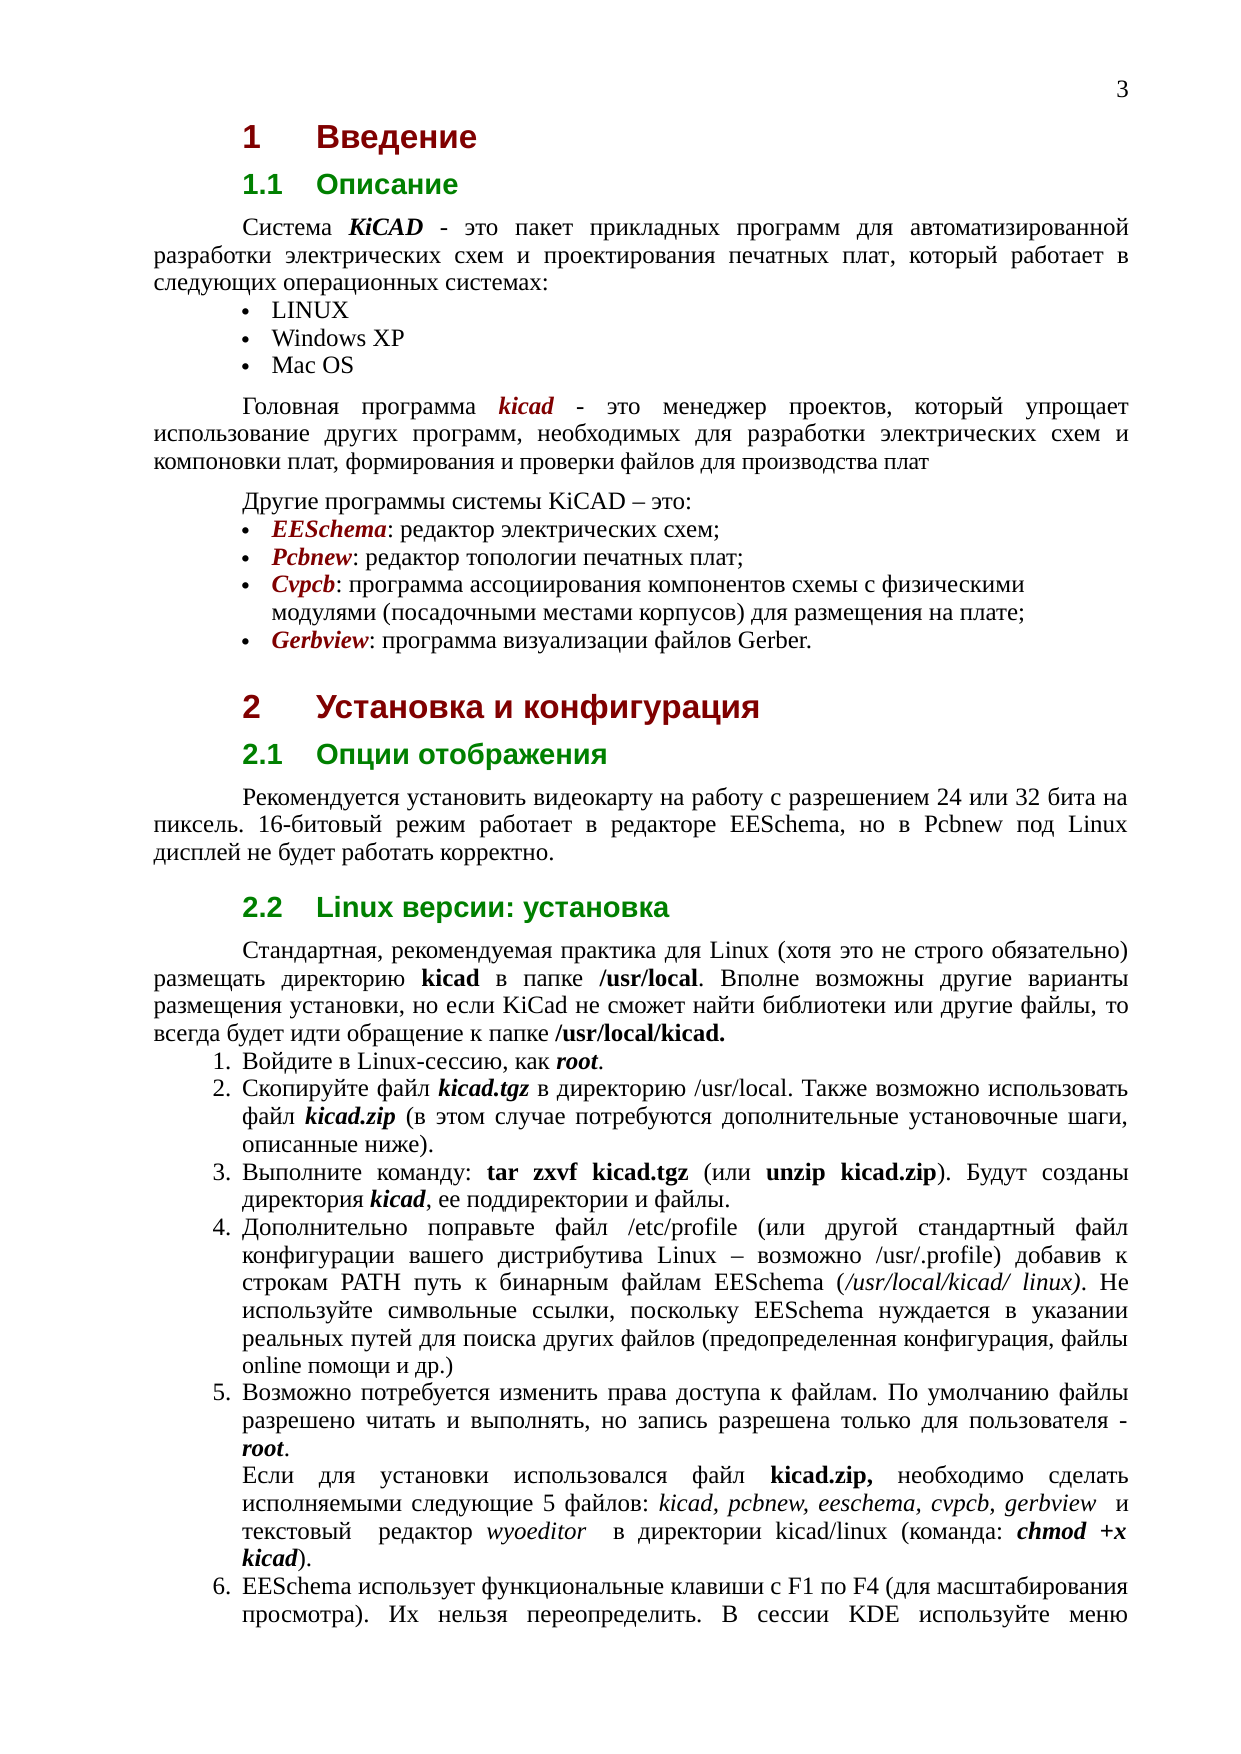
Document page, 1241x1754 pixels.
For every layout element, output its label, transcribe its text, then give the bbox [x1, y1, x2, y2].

list Windows XP [242, 324, 1129, 352]
subtitle Введение [242, 118, 1129, 155]
text Система KiCAD - это пакет прикладных программ для автоматизированной разработки электрических схем и проектирования печатных плат, который работает в следующих операционных системах: [153, 213, 1129, 296]
list Выполните команду: tar zxvf kicad.tgz (или unzip kicad.zip). Будут созданы директория kicad, ее поддиректории и файлы. [212, 1158, 1129, 1213]
subtitle Описание [242, 168, 1129, 201]
text Головная программа kicad - это менеджер проектов, который упрощает использование других программ, необходимых для разработки электрических схем и компоновки плат, формирования и проверки файлов для производства плат [153, 392, 1129, 475]
list Cvpcb: программа ассоциирования компонентов схемы с физическими модулями (посадочными местами корпусов) для размещения на плате; [242, 571, 1129, 626]
list LINUX [242, 296, 1129, 324]
subtitle Опции отображения [242, 738, 1129, 770]
subtitle Linux версии: установка [242, 891, 1129, 923]
list Скопируйте файл kicad.tgz в директорию /usr/local. Также возможно использовать файл kicad.zip (в этом случае потребуются дополнительные установочные шаги, описанные ниже). [212, 1074, 1129, 1158]
list EESchema: редактор электрических схем; [242, 515, 1129, 543]
text Стандартная, рекомендуемая практика для Linux (хотя это не строго обязательно) размещать директорию kicad в папке /usr/local. Вполне возможны другие варианты размещения установки, но если KiCad не сможет найти библиотеки или другие файлы, то всегда будет идти обращение к папке /usr/local/kicad. [153, 936, 1129, 1047]
list Mac OS [242, 352, 1129, 379]
list Войдите в Linux-сессию, как root. [212, 1047, 1129, 1074]
text Другие программы системы KiCAD – это: [153, 487, 1129, 515]
list Gerbview: программа визуализации файлов Gerber. [242, 626, 1129, 654]
subtitle Установка и конфигурация [242, 688, 1129, 725]
list Возможно потребуется изменить права доступа к файлам. По умолчанию файлы разрешено читать и выполнять, но запись разрешена только для пользователя - root. Если для установки использовался файл kicad.zip, необходимо сделать исполняемыми следующие 5 файлов: kicad, pcbnew, eeschema, cvpcb, gerbview и текстовый редактор wyoeditor в директории kicad/linux (команда: chmod +x kicad). [212, 1378, 1129, 1572]
list EESchema использует функциональные клавиши с F1 по F4 (для масштабирования просмотра). Их нельзя переопределить. В сессии KDE используйте меню [212, 1572, 1129, 1628]
list Pcbnew: редактор топологии печатных плат; [242, 543, 1129, 571]
list Дополнительно поправьте файл /etc/profile (или другой стандартный файл конфигурации вашего дистрибутива Linux – возможно /usr/.profile) добавив к строкам PATH путь к бинарным файлам EESchema (/usr/local/kicad/ linux). Не используйте символьные ссылки, поскольку EESchema нуждается в указании реальных путей для поиска других файлов (предопределенная конфигурация, файлы online помощи и др.) [212, 1213, 1129, 1378]
text Рекомендуется установить видеокарту на работу с разрешением 24 или 32 бита на пиксель. 16-битовый режим работает в редакторе EESchema, но в Pcbnew под Linux дисплей не будет работать корректно. [153, 783, 1129, 866]
